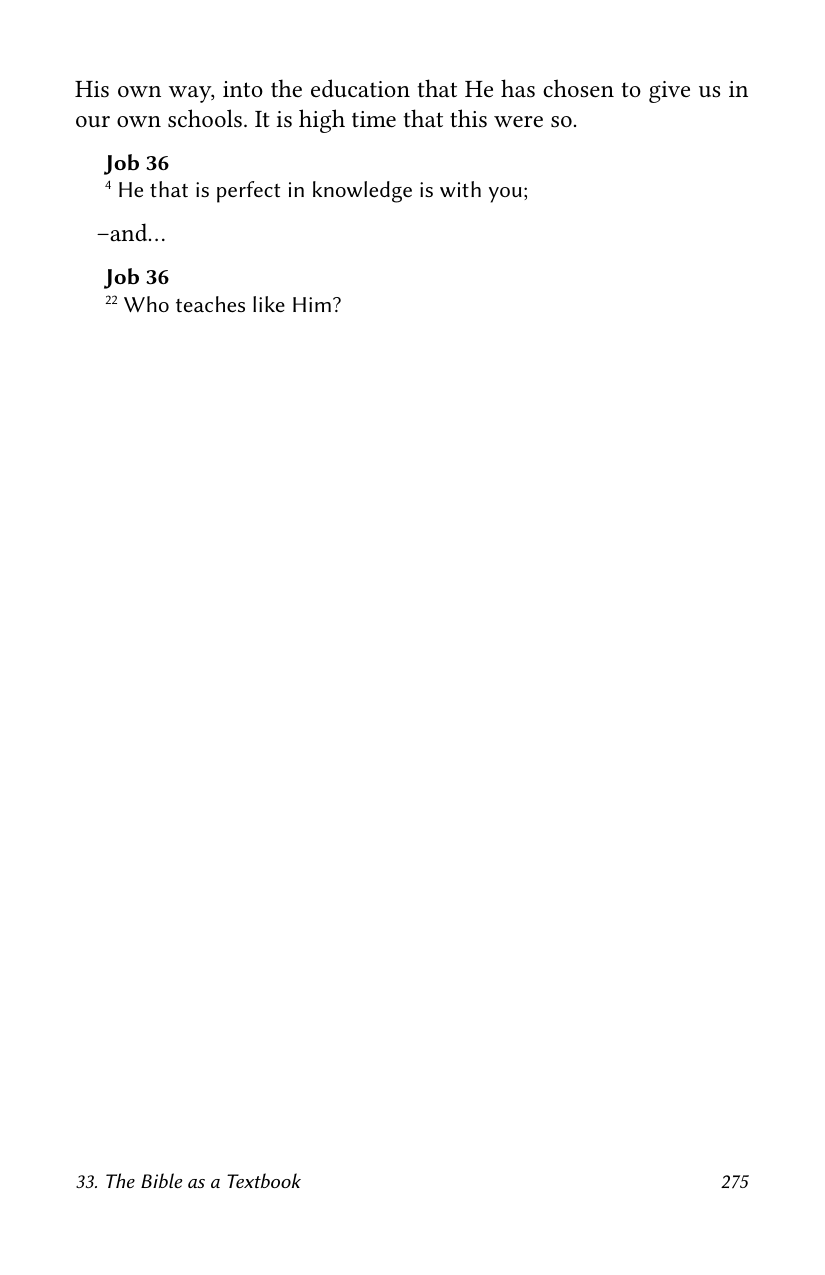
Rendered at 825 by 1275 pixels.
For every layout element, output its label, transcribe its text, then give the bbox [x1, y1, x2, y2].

text His own way, into the education that He has chosen to give us in our own schools. It is high time that this were so. [75, 75, 750, 133]
text –and… [75, 219, 750, 248]
text Job 36 [105, 264, 750, 290]
text 4 He that is perfect in knowledge is with you; [105, 177, 720, 203]
text 22 Who teaches like Him? [105, 292, 720, 318]
text Job 36 [105, 150, 750, 176]
